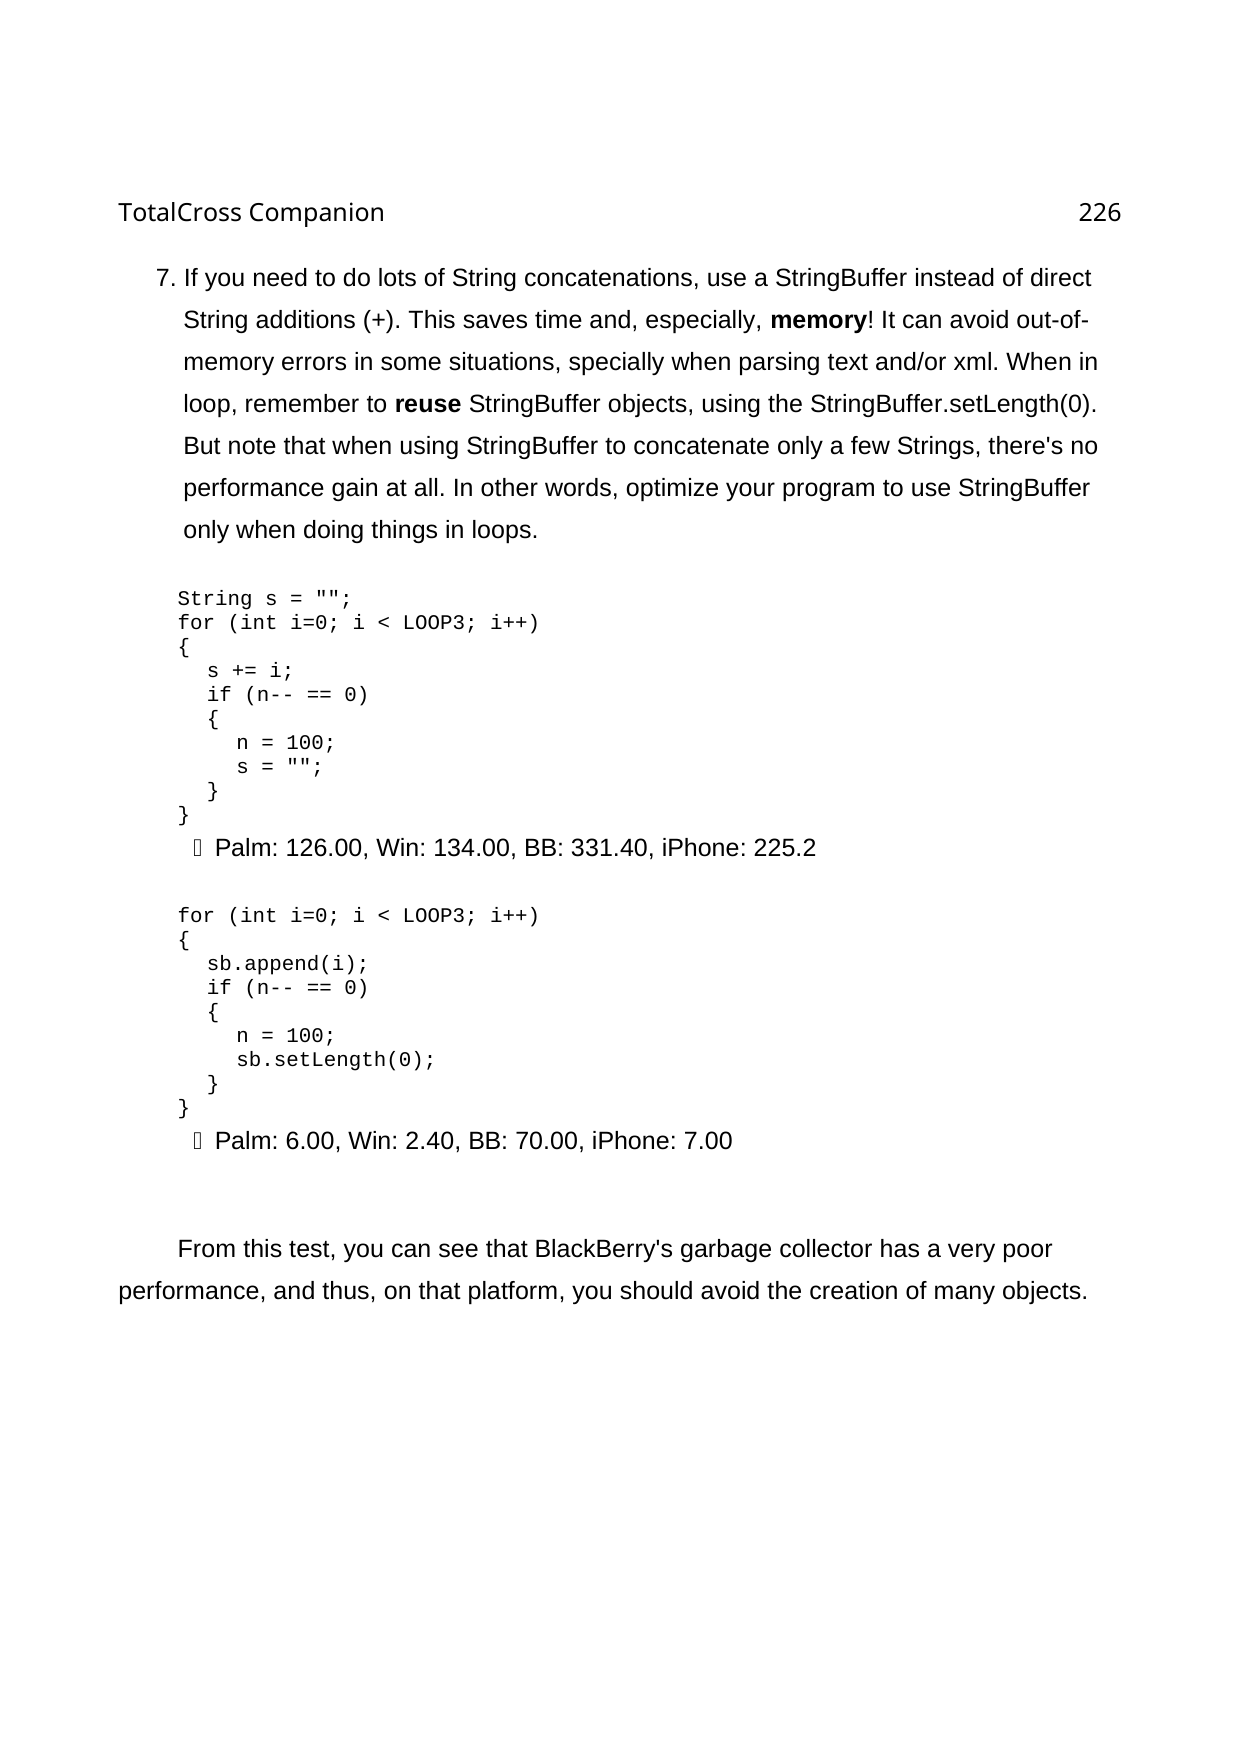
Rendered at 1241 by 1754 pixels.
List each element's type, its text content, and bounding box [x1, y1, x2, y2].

text } } [118, 1073, 1122, 1121]
text { sb.append(i); if (n-- == 0) [118, 929, 1122, 1001]
text { s += i; if (n-- == 0) [118, 636, 1122, 708]
text From this test, you can see that BlackBerry's garbage collector has a very poor performance, and thus, on that platform, you should avoid the creation of many objects. [118, 1235, 1122, 1305]
list Palm: 126.00, Win: 134.00, BB: 331.40, iPhone: 225.2 [193, 833, 1122, 862]
text { [118, 1001, 1122, 1025]
list If you need to do lots of String concatenations, use a StringBuffer instead of direct String additions (+). This saves time and, especially, memory! It can avoid out-of-memory errors in some situations, specially when parsing text and/or xml. When in loop, remember to reuse StringBuffer objects, using the StringBuffer.setLength(0). But note that when using StringBuffer to concatenate only a few Strings, there's no performance gain at all. In other words, optimize your program to use StringBuffer only when doing things in loops. [156, 264, 1122, 544]
text n = 100; s = ""; [118, 732, 1122, 780]
text for (int i=0; i < LOOP3; i++) [118, 881, 1122, 929]
list Palm: 6.00, Win: 2.40, BB: 70.00, iPhone: 7.00 [193, 1127, 1122, 1155]
text n = 100; sb.setLength(0); [118, 1025, 1122, 1073]
text String s = ""; for (int i=0; i < LOOP3; i++) [118, 564, 1122, 636]
text } } [118, 780, 1122, 828]
text { [118, 708, 1122, 732]
